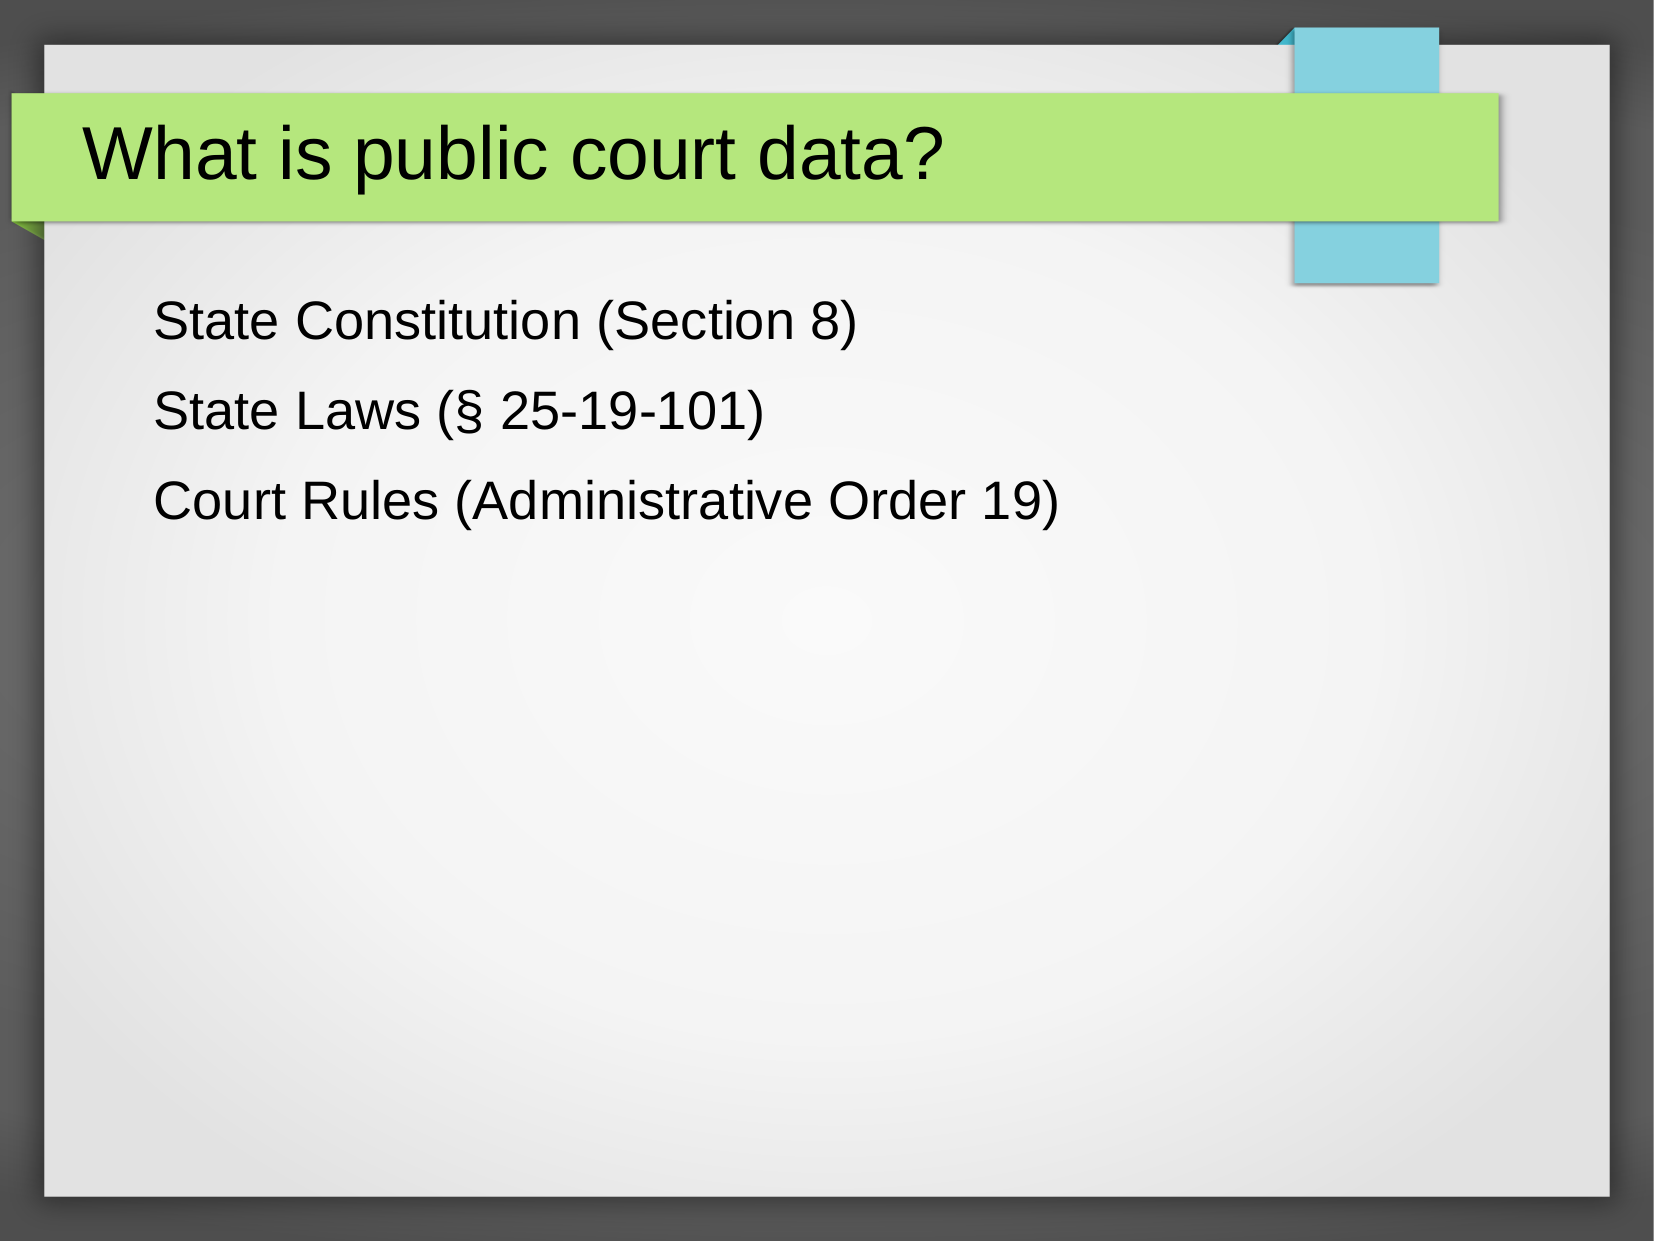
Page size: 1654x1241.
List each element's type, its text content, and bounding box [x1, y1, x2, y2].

list State Constitution (Section 8) State Laws (§ 25-19-101) Court Rules (Administrative Order 19) [82, 290, 1571, 1010]
title What is public court data? [82, 94, 1264, 213]
picture [0, 0, 1654, 1241]
